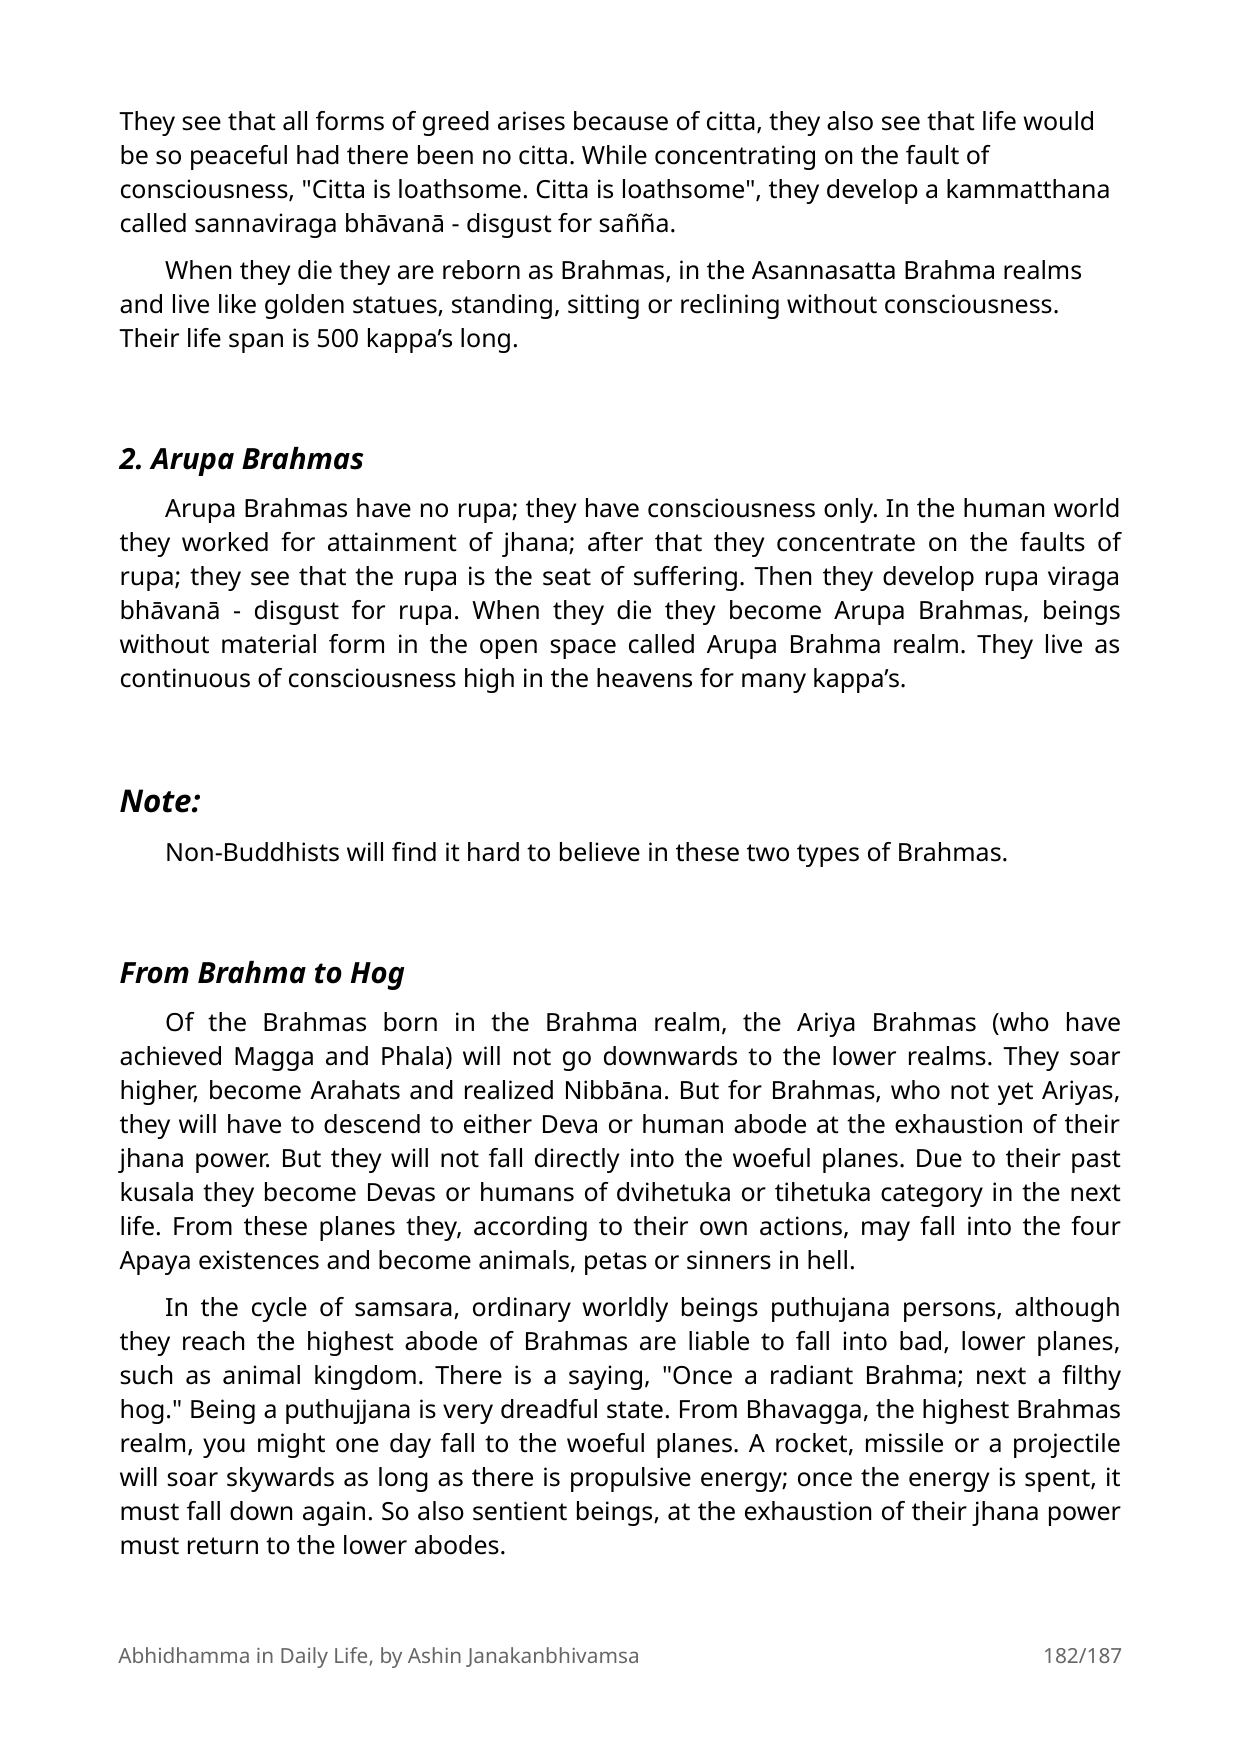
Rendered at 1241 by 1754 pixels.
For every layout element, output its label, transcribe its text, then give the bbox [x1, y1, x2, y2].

text In the cycle of samsara, ordinary worldly beings puthujana persons, although they reach the highest abode of Brahmas are liable to fall into bad, lower planes, such as animal kingdom. There is a saying, "Once a radiant Brahma; next a filthy hog." Being a puthujjana is very dreadful state. From Bhavagga, the highest Brahmas realm, you might one day fall to the woeful planes. A rocket, missile or a projectile will soar skywards as long as there is propulsive energy; once the energy is spent, it must fall down again. So also sentient beings, at the exhaustion of their jhana power must return to the lower abodes. [119, 1289, 1122, 1562]
text Non-Buddhists will find it hard to believe in these two types of Brahmas. [119, 834, 1122, 868]
subtitle Note: [119, 779, 1122, 822]
text Arupa Brahmas have no rupa; they have consciousness only. In the human world they worked for attainment of jhana; after that they concentrate on the faults of rupa; they see that the rupa is the seat of suffering. Then they develop rupa viraga bhāvanā - disgust for rupa. When they die they become Arupa Brahmas, beings without material form in the open space called Arupa Brahma realm. They live as continuous of consciousness high in the heavens for many kappa’s. [119, 491, 1122, 695]
subtitle From Brahma to Hog [119, 952, 1122, 992]
text Of the Brahmas born in the Brahma realm, the Ariya Brahmas (who have achieved Magga and Phala) will not go downwards to the lower realms. They soar higher, become Arahats and realized Nibbāna. But for Brahmas, who not yet Ariyas, they will have to descend to either Deva or human abode at the exhaustion of their jhana power. But they will not fall directly into the woeful planes. Due to their past kusala they become Devas or humans of dvihetuka or tihetuka category in the next life. From these planes they, according to their own actions, may fall into the four Apaya existences and become animals, petas or sinners in hell. [119, 1004, 1122, 1277]
text When they die they are reborn as Brahmas, in the Asannasatta Brahma realms and live like golden statues, standing, sitting or reclining without consciousness. Their life span is 500 kappa’s long. [119, 252, 1122, 354]
subtitle 2. Arupa Brahmas [119, 438, 1122, 478]
text They see that all forms of greed arises because of citta, they also see that life would be so peaceful had there been no citta. While concentrating on the fault of consciousness, "Citta is loathsome. Citta is loathsome", they develop a kammatthana called sannaviraga bhāvanā - disgust for sañña. [119, 103, 1122, 240]
